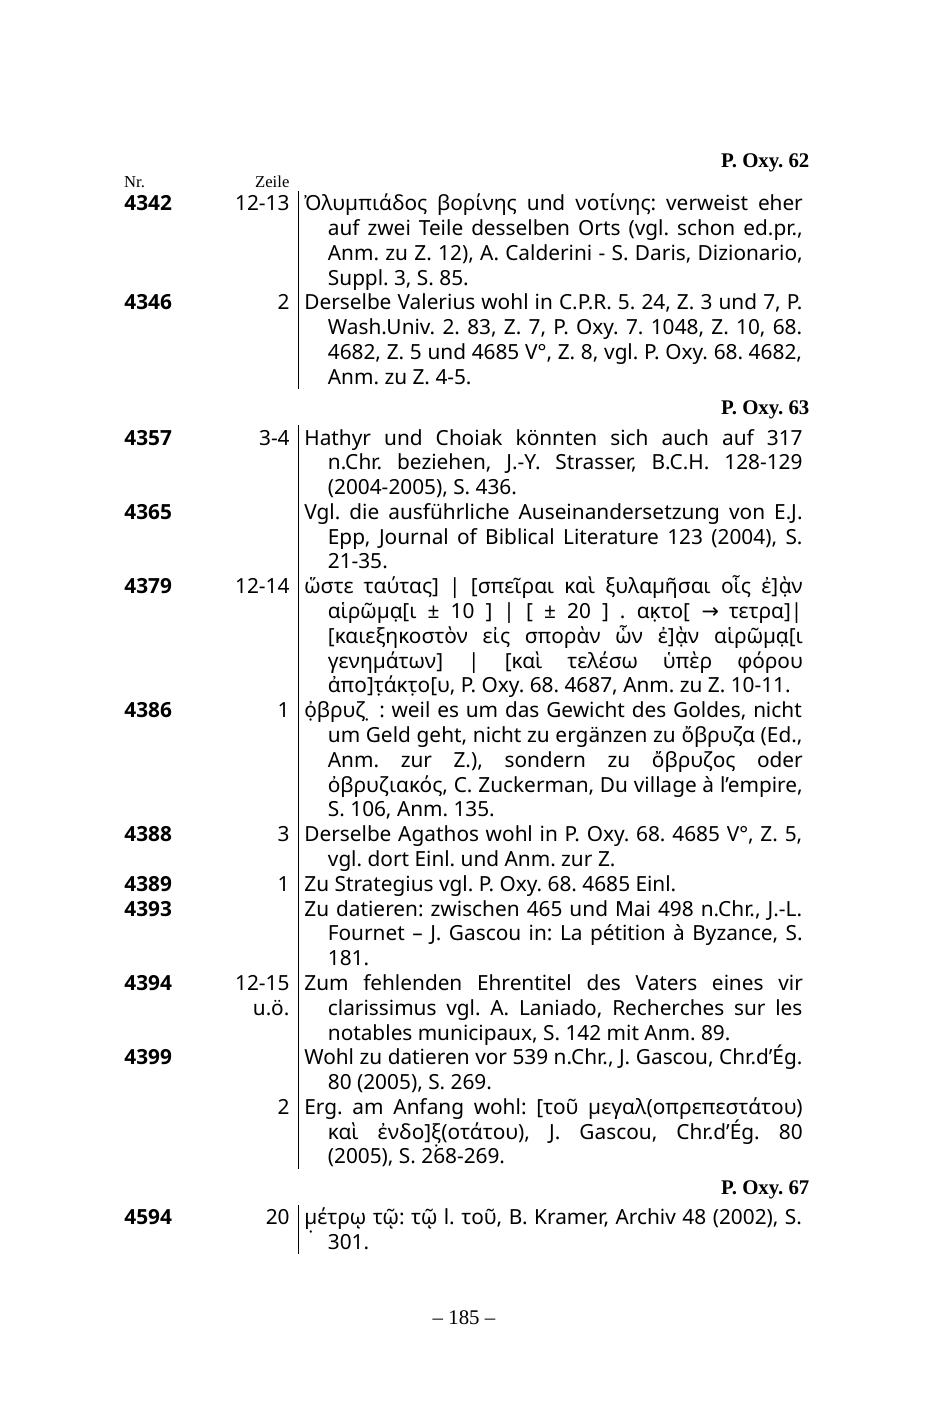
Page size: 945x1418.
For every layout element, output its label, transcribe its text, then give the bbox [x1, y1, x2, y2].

table_cell 2 [207, 290, 298, 389]
table_cell 4389 [118, 871, 207, 896]
table_cell 1 [207, 871, 298, 896]
table_header 4594 [118, 1205, 207, 1254]
table_cell Zu Strategius vgl. P. Oxy. 68. 4685 Einl. [299, 871, 809, 896]
table_cell Ὀλυμπιάδος βορίνης und νοτίνης: verweist eher auf zwei Teile desselben Orts (vgl. schon ed.pr., Anm. zu Z. 12), A. Calderini - S. Daris, Dizionario, Suppl. 3, S. 85. [299, 191, 809, 290]
table_header Hathyr und Choiak könnten sich auch auf 317 n.Chr. beziehen, J.-Y. Strasser, B.C.H. 128-129 (2004-2005), S. 436. [299, 425, 809, 499]
table_cell 4379 [118, 574, 207, 698]
table_cell [118, 1095, 207, 1169]
table_header μ̣έτρῳ τῷ: τῷ l. τοῦ, B. Kramer, Archiv 48 (2002), S. 301. [299, 1205, 809, 1254]
table_cell 1 [207, 698, 298, 822]
table_cell 4365 [118, 500, 298, 574]
table_cell 4393 [118, 896, 298, 971]
table_cell 4388 [118, 822, 207, 871]
table_cell Derselbe Agathos wohl in P. Oxy. 68. 4685 V°, Z. 5, vgl. dort Einl. und Anm. zur Z. [299, 822, 809, 871]
table_cell Vgl. die ausführliche Auseinandersetzung von E.J. Epp, Journal of Biblical Literature 123 (2004), S. 21-35. [299, 500, 809, 574]
table_cell ὥστε ταύτας] | [σπεῖραι καὶ ξυλαμῆσαι οἷς ἐ]ὰ̣ν αἱρῶμα̣[ι ± 10 ] | [ ± 20 ] . ακ̣το[ → τετρα]|[καιεξηκοστὸν εἰς σπορὰν ὧν ἐ]ὰ̣ν αἱρῶμα̣[ι γενημάτων] | [καὶ τελέσω ὑπὲρ φόρου ἀπο]τ̣άκτ̣ο[υ, P. Oxy. 68. 4687, Anm. zu Z. 10-11. [299, 574, 809, 698]
table_cell 12-15 u.ö. [207, 971, 298, 1045]
table_cell Derselbe Valerius wohl in C.P.R. 5. 24, Z. 3 und 7, P. Wash.Univ. 2. 83, Z. 7, P. Oxy. 7. 1048, Z. 10, 68. 4682, Z. 5 und 4685 V°, Z. 8, vgl. P. Oxy. 68. 4682, Anm. zu Z. 4-5. [299, 290, 809, 389]
table_cell 4346 [118, 290, 207, 389]
table_header 20 [207, 1205, 298, 1254]
table_cell 4399 [118, 1045, 298, 1094]
table_cell 3 [207, 822, 298, 871]
table_cell 4386 [118, 698, 207, 822]
table_cell 4342 [118, 191, 207, 290]
table_cell 12-13 [207, 191, 298, 290]
table_cell ὀ̣βρυζ ̣ : weil es um das Gewicht des Goldes, nicht um Geld geht, nicht zu ergänzen zu ὄβρυζα (Ed., Anm. zur Z.), sondern zu ὄβρυζος oder ὀβρυζιακός, C. Zuckerman, Du village à l’empire, S. 106, Anm. 135. [299, 698, 809, 822]
table_header 3-4 [207, 425, 298, 499]
table_header 4357 [118, 425, 207, 499]
table_cell Zum fehlenden Ehrentitel des Vaters eines vir clarissimus vgl. A. Laniado, Recherches sur les notables municipaux, S. 142 mit Anm. 89. [299, 971, 809, 1045]
table_cell Wohl zu datieren vor 539 n.Chr., J. Gascou, Chr.d’Ég. 80 (2005), S. 269. [299, 1045, 809, 1094]
subtitle P. Oxy. 63 [118, 395, 809, 419]
table_cell 12-14 [207, 574, 298, 698]
table_cell Erg. am Anfang wohl: [τοῦ μεγαλ(οπρεπεστάτου) καὶ ἐνδο]ξ̣(οτάτου), J. Gascou, Chr.d’Ég. 80 (2005), S. 268-269. [299, 1095, 809, 1169]
subtitle P. Oxy. 67 [118, 1175, 809, 1199]
table_cell Zu datieren: zwischen 465 und Mai 498 n.Chr., J.-L. Fournet – J. Gascou in: La pétition à Byzance, S. 181. [299, 896, 809, 971]
table_cell 4394 [118, 971, 207, 1045]
table_cell 2 [207, 1095, 298, 1169]
